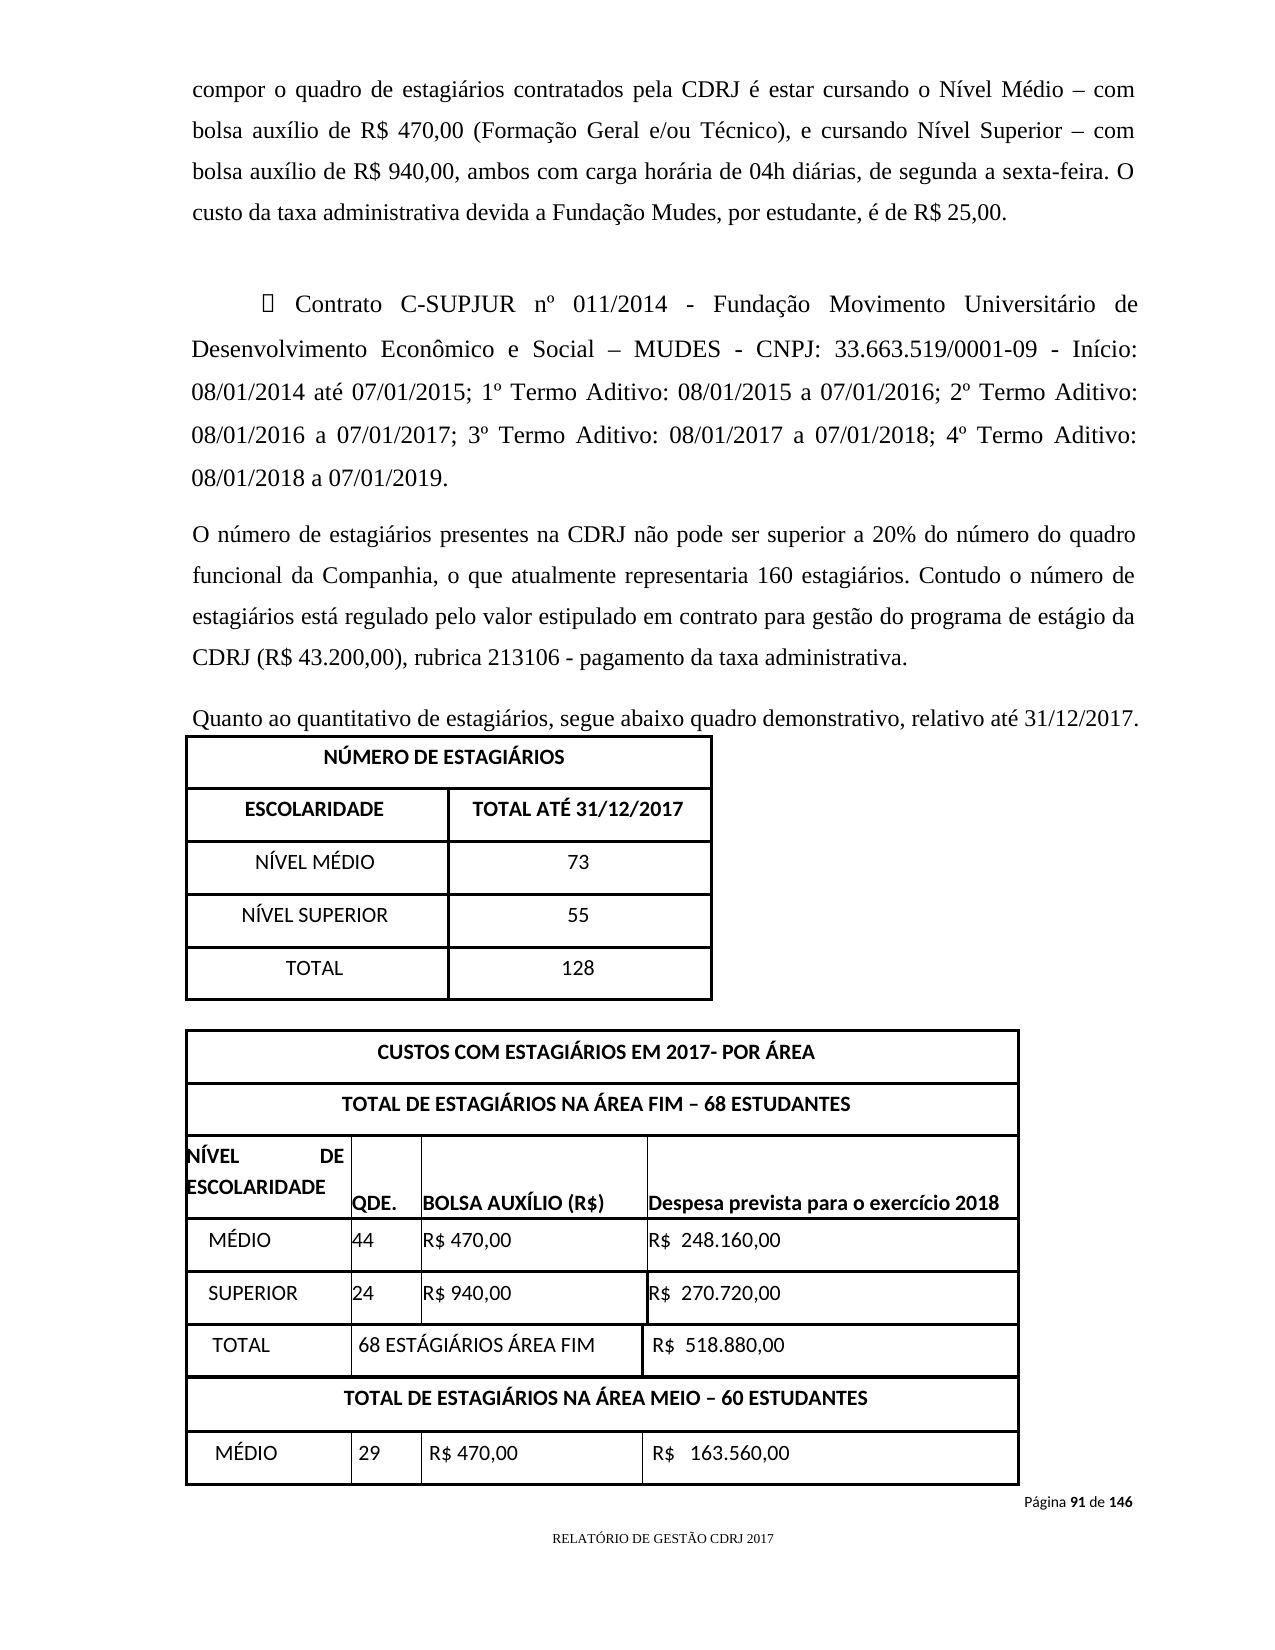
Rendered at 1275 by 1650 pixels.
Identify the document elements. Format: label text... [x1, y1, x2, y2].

table_cell BOLSA AUXÍLIO (R$) [422, 1137, 647, 1217]
table_cell NÍVEL SUPERIOR [188, 896, 447, 946]
table_cell TOTAL DE ESTAGIÁRIOS NA ÁREA FIM – 68 ESTUDANTES [188, 1085, 1017, 1134]
table_cell R$ 163.560,00 [643, 1433, 1017, 1483]
table_cell R$ 940,00 [422, 1273, 646, 1323]
table_cell TOTAL [188, 1326, 351, 1375]
table_cell 29 [352, 1433, 421, 1483]
table_cell SUPERIOR [188, 1273, 351, 1323]
table_cell 24 [352, 1273, 421, 1323]
table_cell Despesa prevista para o exercício 2018 [648, 1137, 1017, 1217]
table_cell 68 ESTÁGIÁRIOS ÁREA FIM [352, 1326, 641, 1375]
table_cell 128 [450, 949, 710, 998]
table_cell MÉDIO [188, 1220, 351, 1270]
table_cell NÍVEL DE ESCOLARIDADE [188, 1137, 351, 1217]
text  Contrato C-SUPJUR nº 011/2014 - Fundação Movimento Universitário de Desenvolvimento Econômico e Social – MUDES - CNPJ: 33.663.519/0001-09 - Início: 08/01/2014 até 07/01/2015; 1º Termo Aditivo: 08/01/2015 a 07/01/2016; 2º Termo Aditivo: 08/01/2016 a 07/01/2017; 3º Termo Aditivo: 08/01/2017 a 07/01/2018; 4º Termo Aditivo: 08/01/2018 a 07/01/2019. [191, 285, 1138, 492]
text O número de estagiários presentes na CDRJ não pode ser superior a 20% do número do quadro funcional da Companhia, o que atualmente representaria 160 estagiários. Contudo o número de estagiários está regulado pelo valor estipulado em contrato para gestão do programa de estágio da CDRJ (R$ 43.200,00), rubrica 213106 - pagamento da taxa administrativa. [192, 520, 1137, 670]
text compor o quadro de estagiários contratados pela CDRJ é estar cursando o Nível Médio – com bolsa auxílio de R$ 470,00 (Formação Geral e/ou Técnico), e cursando Nível Superior – com bolsa auxílio de R$ 940,00, ambos com carga horária de 04h diárias, de segunda a sexta-feira. O custo da taxa administrativa devida a Fundação Mudes, por estudante, é de R$ 25,00. [192, 75, 1137, 225]
table_cell MÉDIO [188, 1433, 351, 1483]
table_cell TOTAL ATÉ 31/12/2017 [450, 790, 710, 839]
table_cell 44 [352, 1220, 421, 1270]
table_cell R$ 248.160,00 [648, 1220, 1017, 1270]
table_header CUSTOS COM ESTAGIÁRIOS EM 2017- POR ÁREA [188, 1032, 1017, 1082]
table_cell R$ 270.720,00 [649, 1273, 1017, 1323]
text Quanto ao quantitativo de estagiários, segue abaixo quadro demonstrativo, relativo até 31/12/2017. [192, 704, 1168, 731]
table_header NÚMERO DE ESTAGIÁRIOS [188, 738, 710, 787]
table_cell R$ 470,00 [422, 1433, 642, 1483]
table_cell ESCOLARIDADE [188, 790, 447, 839]
table_cell TOTAL DE ESTAGIÁRIOS NA ÁREA MEIO – 60 ESTUDANTES [351, 1379, 1017, 1430]
table_cell QDE. [352, 1137, 421, 1217]
table_cell [188, 1379, 351, 1430]
table_cell 55 [450, 896, 710, 946]
table_cell NÍVEL MÉDIO [188, 843, 447, 893]
table_cell TOTAL [188, 949, 447, 998]
table_cell R$ 518.880,00 [644, 1326, 1017, 1375]
table_cell R$ 470,00 [422, 1220, 647, 1270]
table_cell 73 [450, 843, 710, 893]
